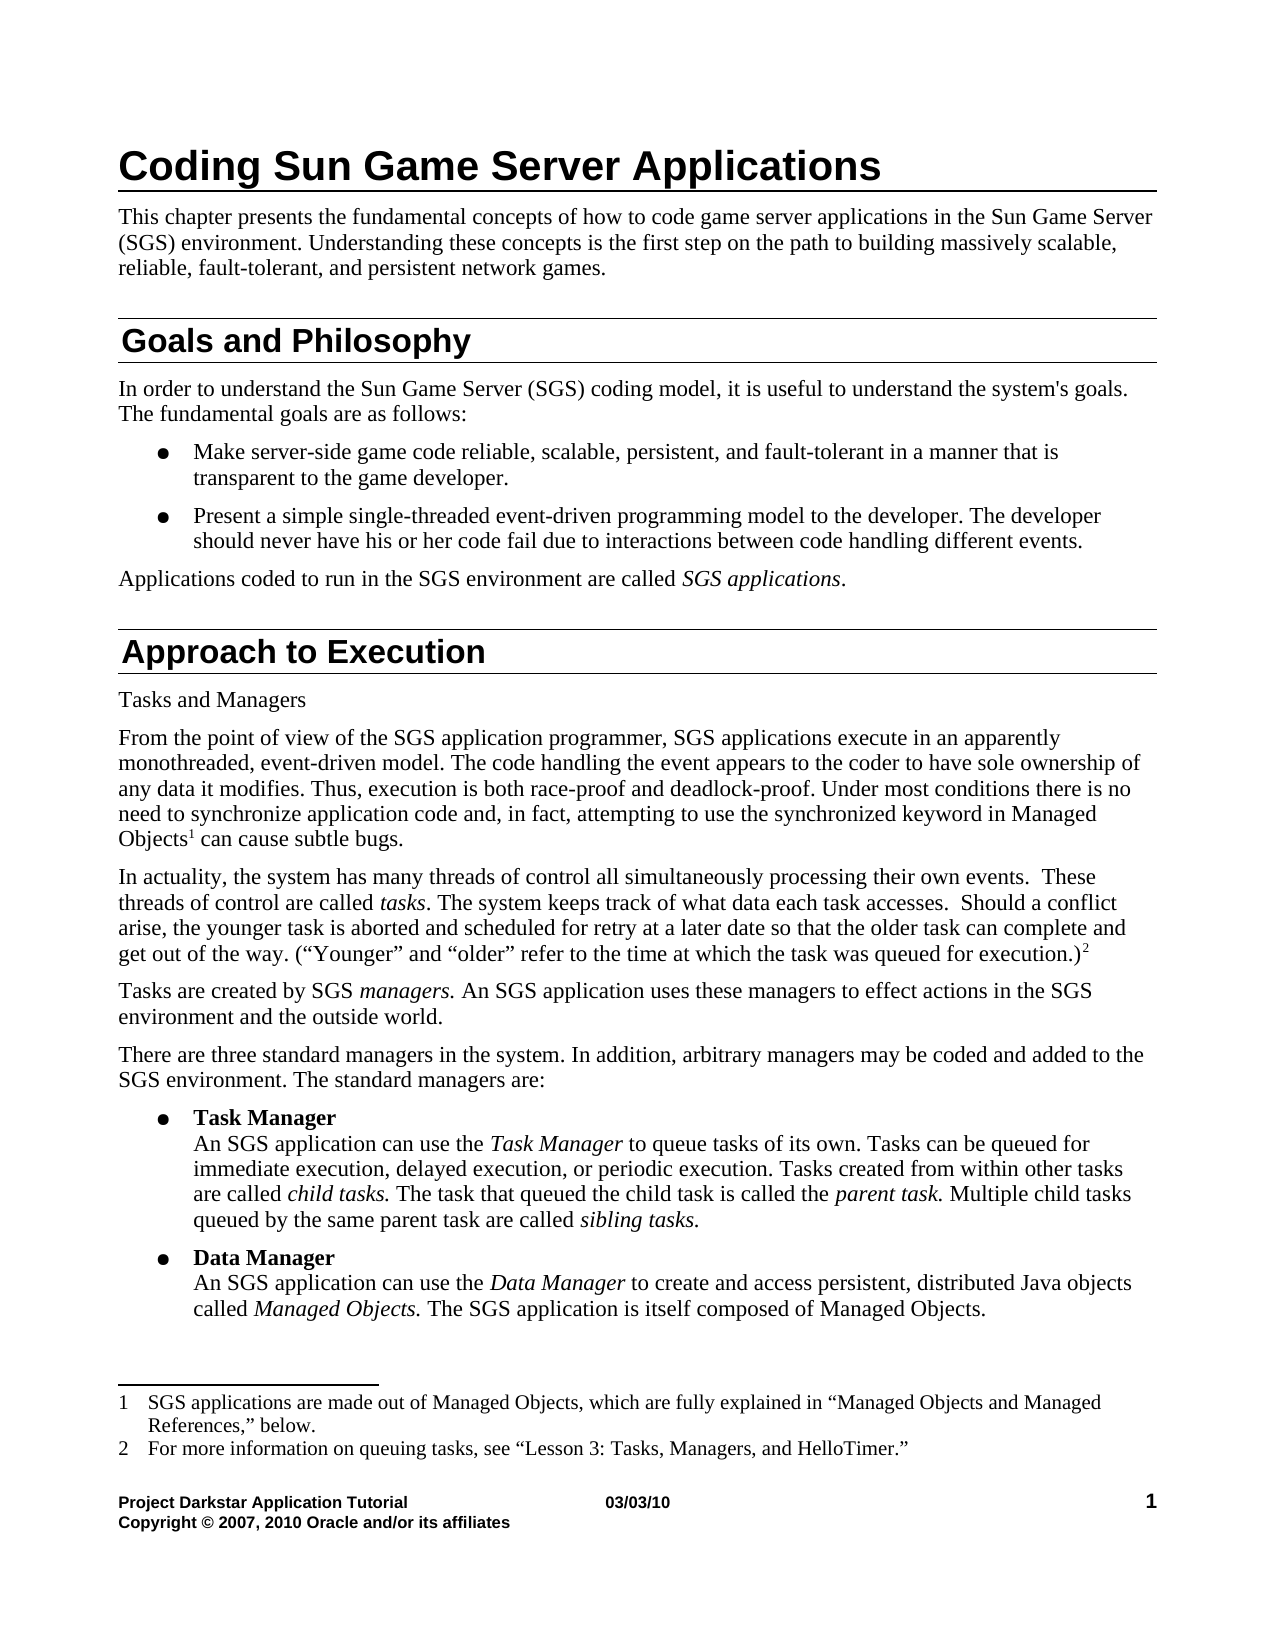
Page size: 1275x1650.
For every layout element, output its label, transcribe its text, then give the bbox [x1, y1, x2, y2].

text For more information on queuing tasks, see “Lesson 3: Tasks, Managers, and HelloTimer.” [118, 1437, 1157, 1460]
list Present a simple single-threaded event-driven programming model to the developer. The developer should never have his or her code fail due to interactions between code handling different events. [156, 503, 1157, 553]
text From the point of view of the SGS application programmer, SGS applications execute in an apparently monothreaded, event-driven model. The code handling the event appears to the coder to have sole ownership of any data it modifies. Thus, execution is both race-proof and deadlock-proof. Under most conditions there is no need to synchronize application code and, in fact, attempting to use the synchronized keyword in Managed Objects can cause subtle bugs. [118, 725, 1157, 852]
text Tasks are created by SGS managers. An SGS application uses these managers to effect actions in the SGS environment and the outside world. [118, 978, 1157, 1029]
text Applications coded to run in the SGS environment are called SGS applications. [118, 566, 1157, 591]
subtitle Approach to Execution [118, 630, 1157, 673]
list Task Manager An SGS application can use the Task Manager to queue tasks of its own. Tasks can be queued for immediate execution, delayed execution, or periodic execution. Tasks created from within other tasks are called child tasks. The task that queued the child task is called the parent task. Multiple child tasks queued by the same parent task are called sibling tasks. [156, 1105, 1157, 1232]
text In order to understand the Sun Game Server (SGS) coding model, it is useful to understand the system's goals. The fundamental goals are as follows: [118, 376, 1157, 427]
text SGS applications are made out of Managed Objects, which are fully explained in “Managed Objects and Managed References,” below. [118, 1391, 1157, 1437]
subtitle Goals and Philosophy [118, 319, 1157, 362]
text In actuality, the system has many threads of control all simultaneously processing their own events. These threads of control are called tasks. The system keeps track of what data each task accesses. Should a conflict arise, the younger task is aborted and scheduled for retry at a later date so that the older task can complete and get out of the way. (“Younger” and “older” refer to the time at which the task was queued for execution.) [118, 864, 1157, 966]
list Data Manager An SGS application can use the Data Manager to create and access persistent, distributed Java objects called Managed Objects. The SGS application is itself composed of Managed Objects. [156, 1245, 1157, 1321]
text This chapter presents the fundamental concepts of how to code game server applications in the Sun Game Server (SGS) environment. Understanding these concepts is the first step on the path to building massively scalable, reliable, fault-tolerant, and persistent network games. [118, 204, 1157, 281]
text There are three standard managers in the system. In addition, arbitrary managers may be coded and added to the SGS environment. The standard managers are: [118, 1042, 1157, 1093]
list Make server-side game code reliable, scalable, persistent, and fault-tolerant in a manner that is transparent to the game developer. [156, 439, 1157, 490]
